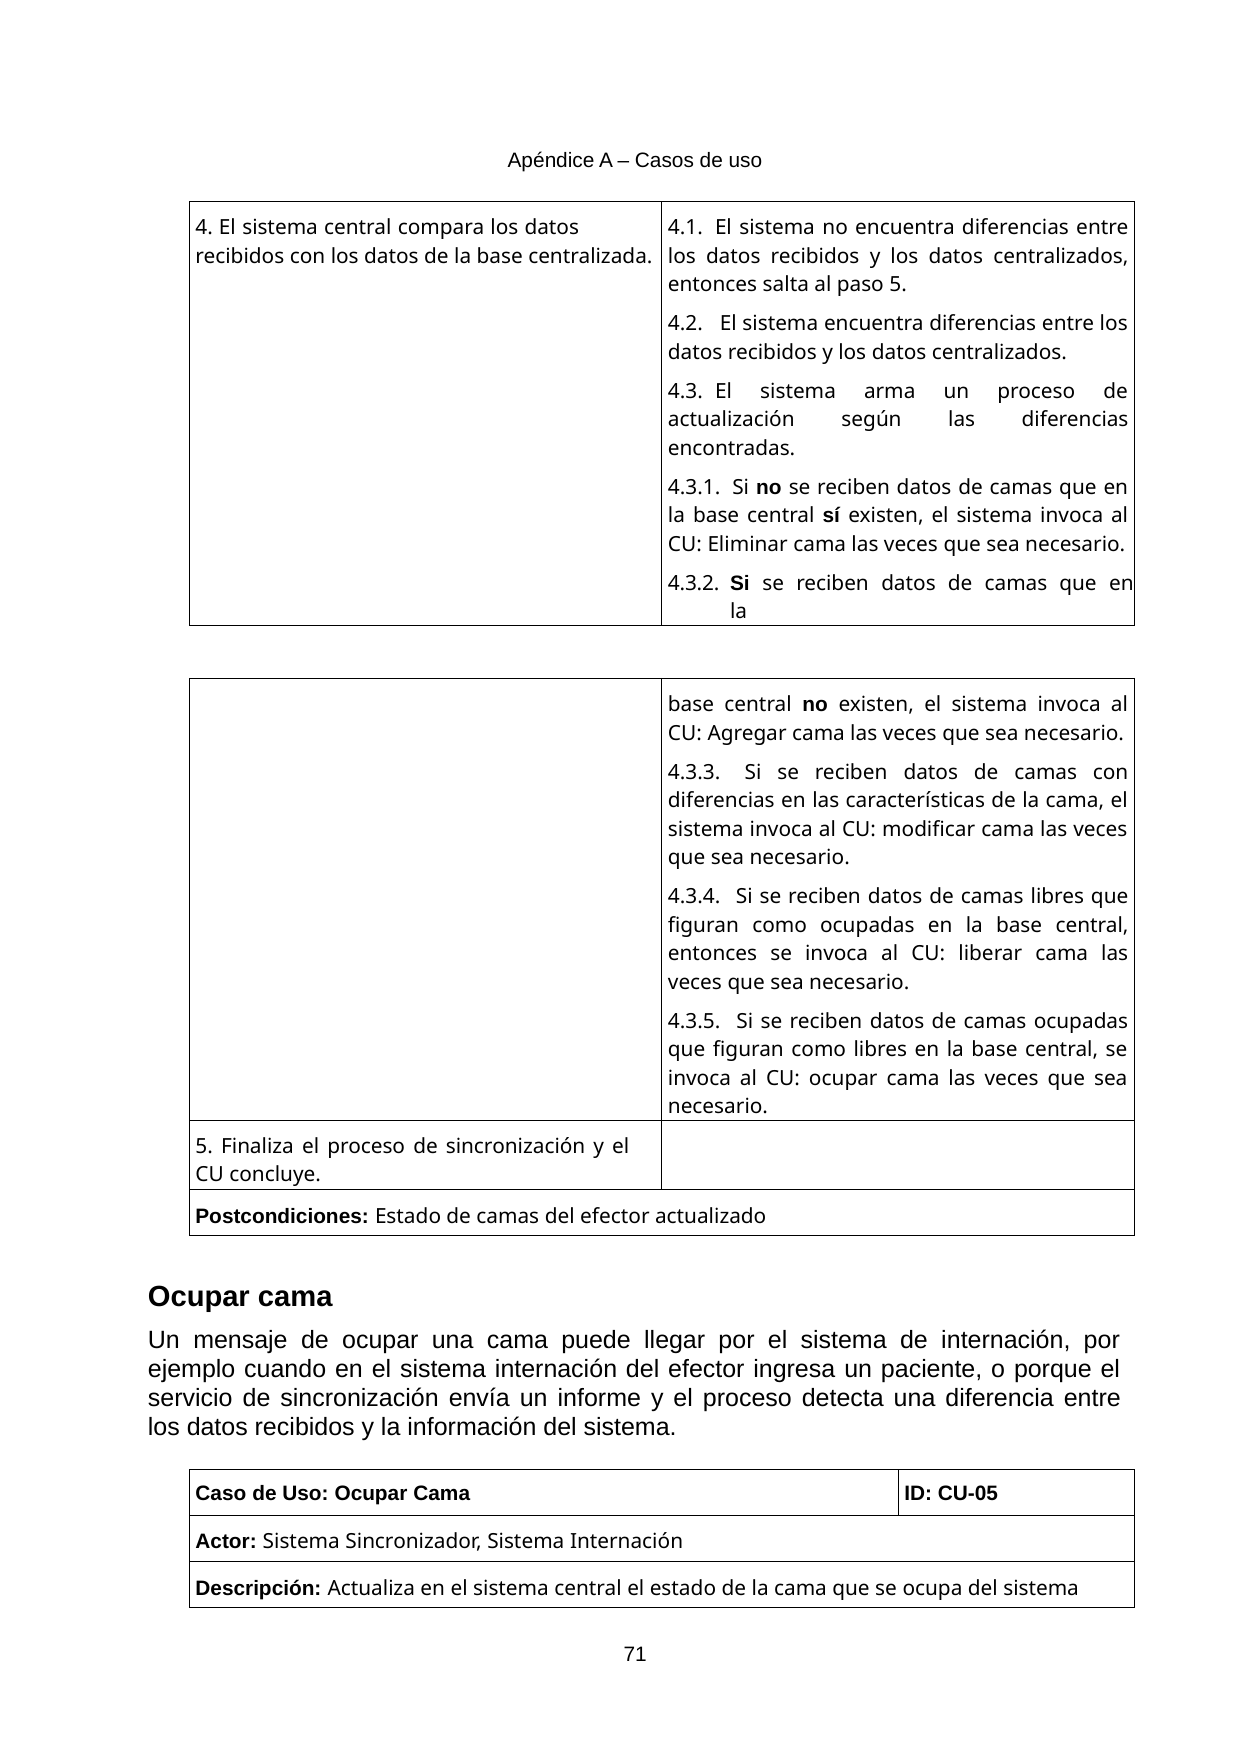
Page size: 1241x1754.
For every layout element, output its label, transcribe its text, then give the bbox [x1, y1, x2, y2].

table_cell [662, 1121, 1134, 1189]
table_header base central no existen, el sistema invoca al CU: Agregar cama las veces que sea necesario. Si se reciben datos de camas con diferencias en las características de la cama, el sistema invoca al CU: modificar cama las veces que sea necesario. Si se reciben datos de camas libres que figuran como ocupadas en la base central, entonces se invoca al CU: liberar cama las veces que sea necesario. Si se reciben datos de camas ocupadas que figuran como libres en la base central, se invoca al CU: ocupar cama las veces que sea necesario. [662, 679, 1134, 1119]
subtitle Ocupar cama [148, 1279, 1122, 1313]
table_cell Descripción: Actualiza en el sistema central el estado de la cama que se ocupa del sistema [190, 1562, 1134, 1607]
table_cell El sistema no encuentra diferencias entre los datos recibidos y los datos centralizados, entonces salta al paso 5. El sistema encuentra diferencias entre los datos recibidos y los datos centralizados. El sistema arma un proceso de actualización según las diferencias encontradas. Si no se reciben datos de camas que en la base central sí existen, el sistema invoca al CU: Eliminar cama las veces que sea necesario. Si se reciben datos de camas que en la [662, 202, 1134, 625]
table_cell 5. Finaliza el proceso de sincronización y el CU concluye. [190, 1121, 661, 1189]
table_header Caso de Uso: Ocupar Cama [190, 1470, 898, 1515]
table_header [190, 679, 661, 1119]
table_cell Postcondiciones: Estado de camas del efector actualizado [190, 1190, 1134, 1235]
table_header ID: CU-05 [899, 1470, 1134, 1515]
table_cell Actor: Sistema Sincronizador, Sistema Internación [190, 1516, 1134, 1561]
table_cell 4. El sistema central compara los datos recibidos con los datos de la base centralizada. [190, 202, 661, 625]
text Un mensaje de ocupar una cama puede llegar por el sistema de internación, por ejemplo cuando en el sistema internación del efector ingresa un paciente, o porque el servicio de sincronización envía un informe y el proceso detecta una diferencia entre los datos recibidos y la información del sistema. [148, 1325, 1122, 1440]
